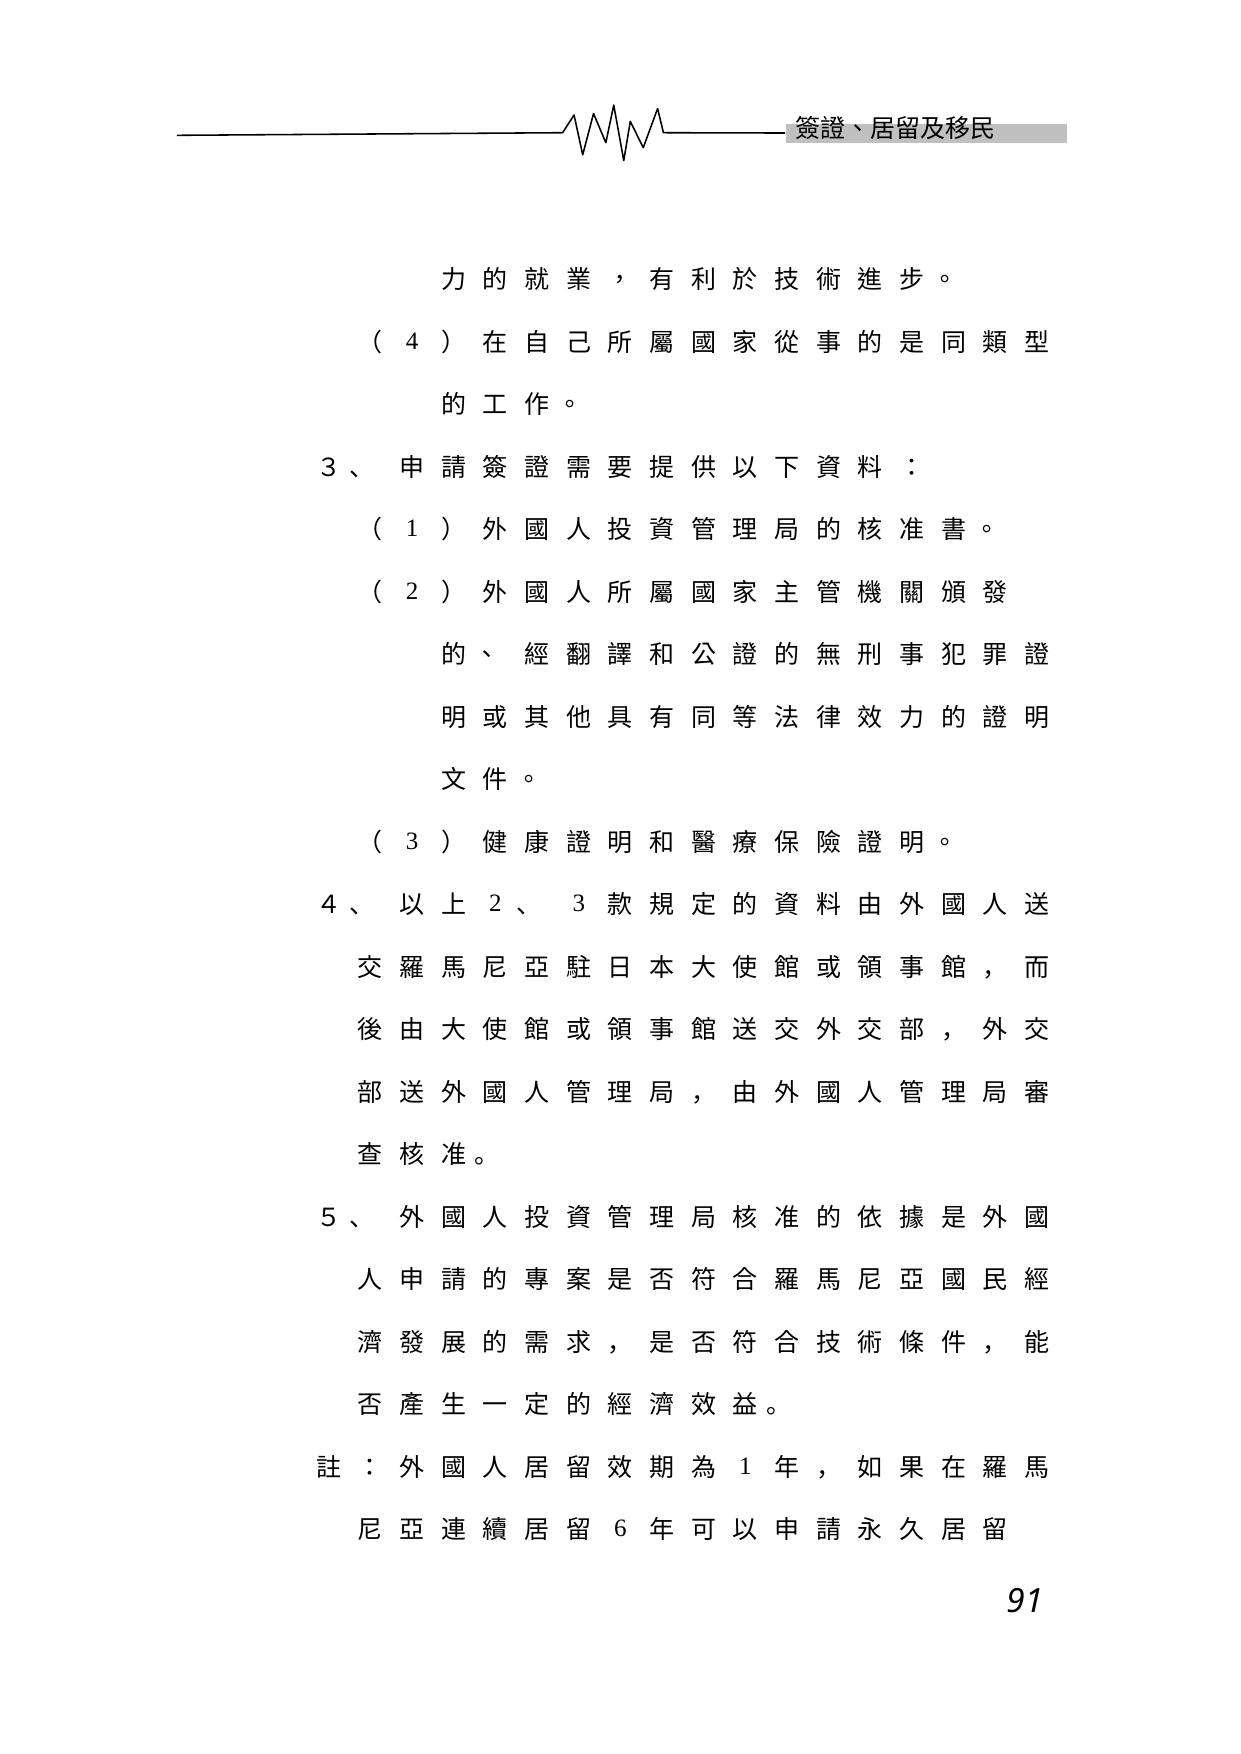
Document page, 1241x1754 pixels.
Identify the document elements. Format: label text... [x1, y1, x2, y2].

text 註：外國人居留效期為1年，如果在羅馬尼亞連續居留6年可以申請永久居留 [281, 1424, 1058, 1549]
text ４、以上2、3款規定的資料由外國人送交羅馬尼亞駐日本大使館或領事館，而後由大使館或領事館送交外交部，外交部送外國人管理局，由外國人管理局審查核准。 [281, 861, 1058, 1174]
text （1）外國人投資管理局的核准書。 [330, 486, 1058, 549]
text （3）健康證明和醫療保險證明。 [330, 799, 1058, 861]
text ５、外國人投資管理局核准的依據是外國人申請的專案是否符合羅馬尼亞國民經濟發展的需求，是否符合技術條件，能否產生一定的經濟效益。 [281, 1174, 1058, 1424]
text ３、申請簽證需要提供以下資料： [281, 424, 1058, 486]
text （4）在自己所屬國家從事的是同類型的工作。 [330, 299, 1058, 424]
text 力的就業，有利於技術進步。 [330, 236, 1058, 299]
text （2）外國人所屬國家主管機關頒發的、經翻譯和公證的無刑事犯罪證明或其他具有同等法律效力的證明文件。 [330, 549, 1058, 799]
